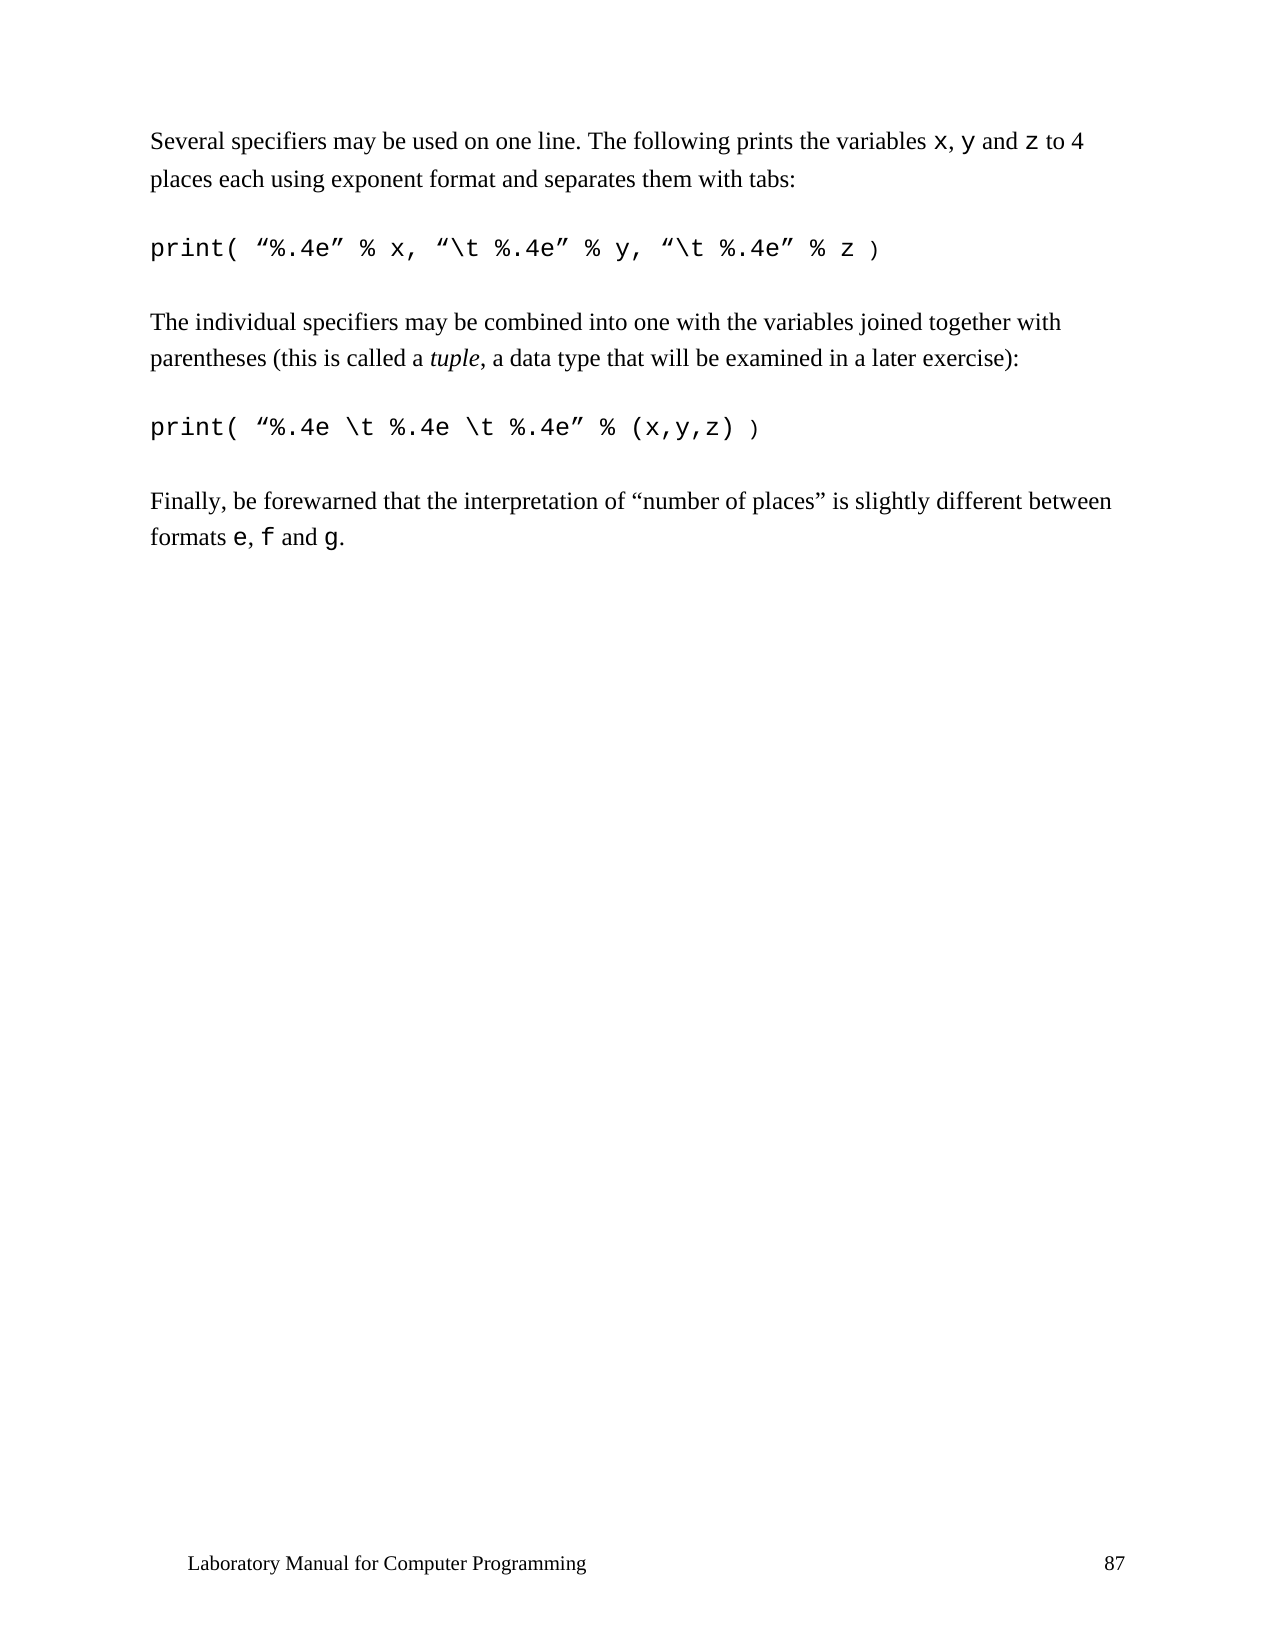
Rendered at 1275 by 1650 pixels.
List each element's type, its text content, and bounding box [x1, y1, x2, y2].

text print( “%.4e” % x, “\t %.4e” % y, “\t %.4e” % z ) [150, 236, 1125, 264]
text The individual specifiers may be combined into one with the variables joined together with parentheses (this is called a tuple, a data type that will be examined in a later exercise): [150, 307, 1125, 372]
text print( “%.4e \t %.4e \t %.4e” % (x,y,z) ) [150, 415, 1125, 443]
text Finally, be forewarned that the interpretation of “number of places” is slightly different between formats e, f and g. [150, 486, 1125, 553]
text Several specifiers may be used on one line. The following prints the variables x, y and z to 4 places each using exponent format and separates them with tabs: [150, 126, 1125, 193]
